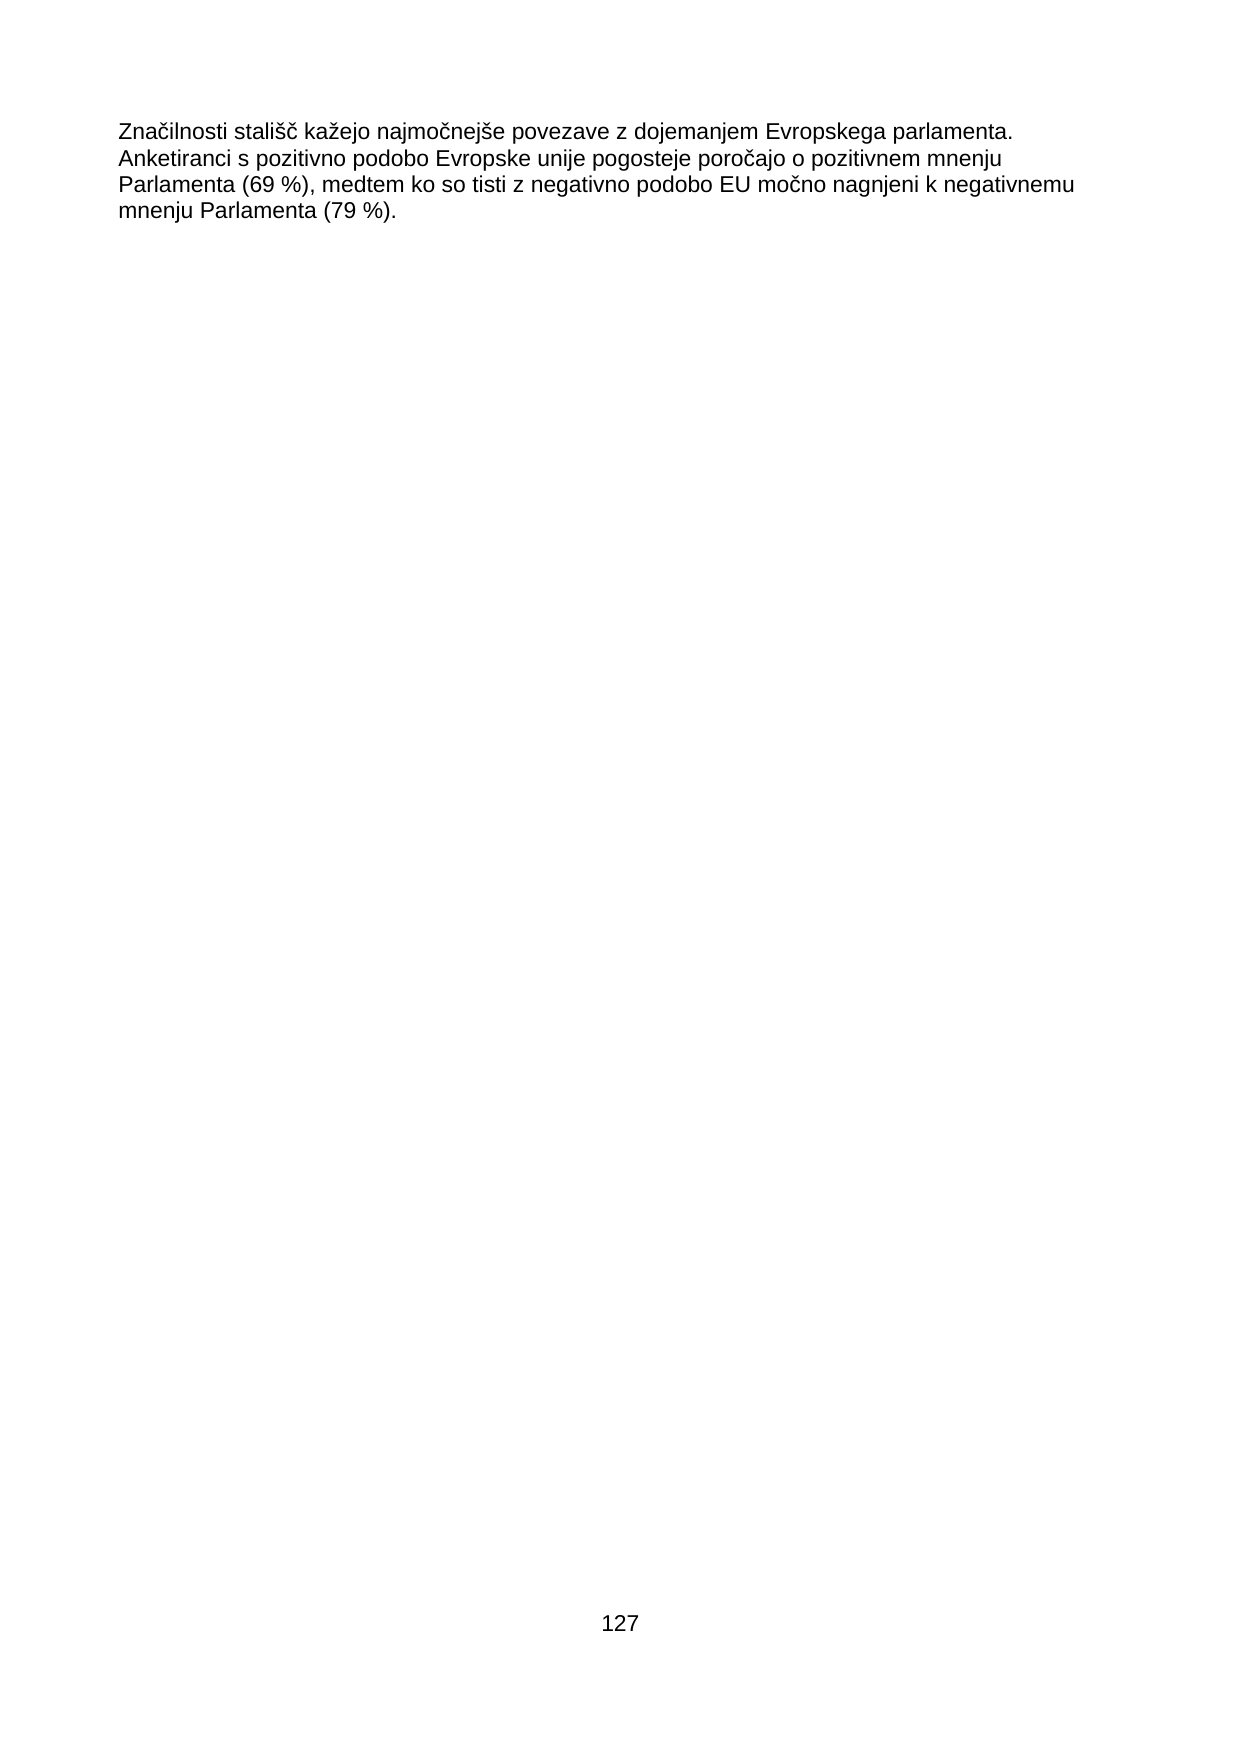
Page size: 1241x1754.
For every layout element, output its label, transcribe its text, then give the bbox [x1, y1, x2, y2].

text Značilnosti stališč kažejo najmočnejše povezave z dojemanjem Evropskega parlamenta. Anketiranci s pozitivno podobo Evropske unije pogosteje poročajo o pozitivnem mnenju Parlamenta (69 %), medtem ko so tisti z negativno podobo EU močno nagnjeni k negativnemu mnenju Parlamenta (79 %). [118, 118, 1122, 223]
